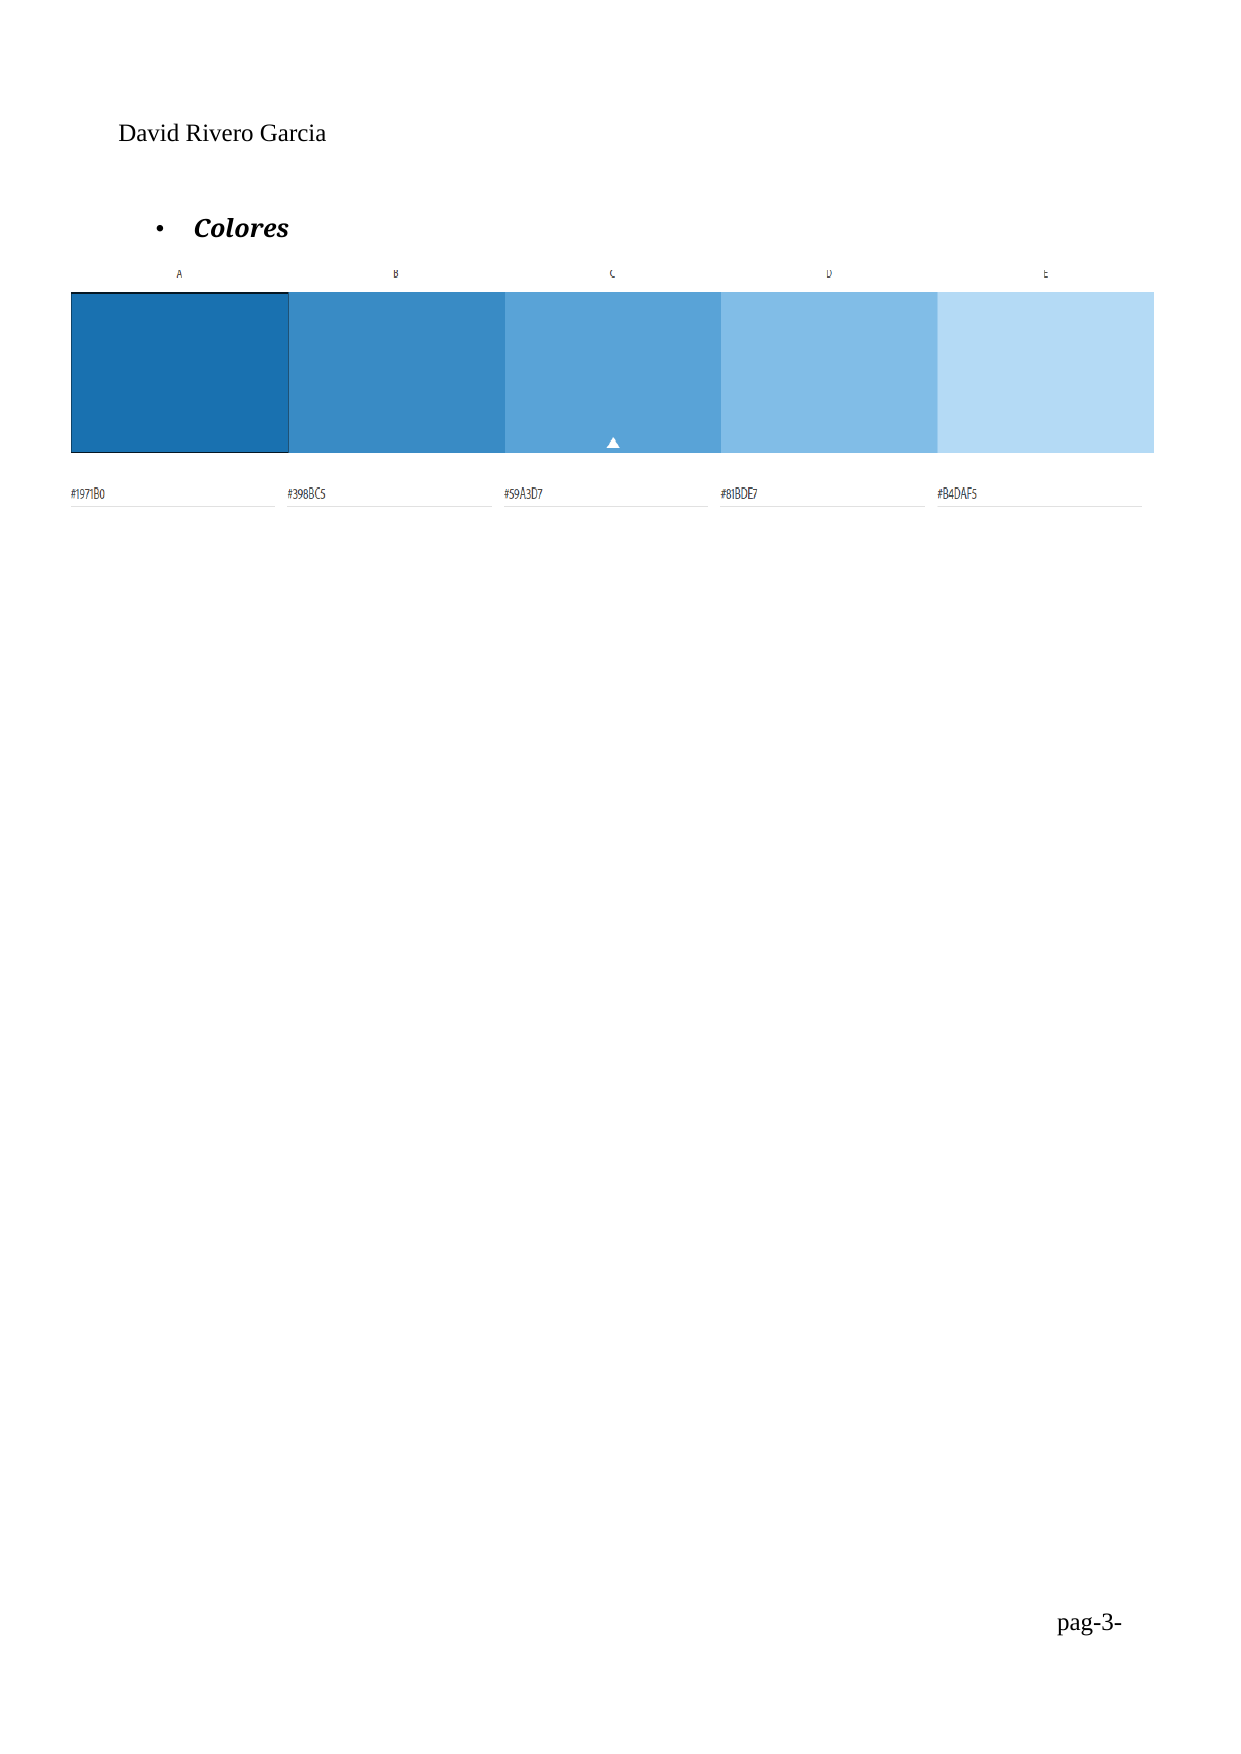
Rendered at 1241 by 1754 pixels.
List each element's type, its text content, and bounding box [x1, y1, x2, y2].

list Colores [156, 210, 1122, 244]
picture [59, 270, 1182, 520]
